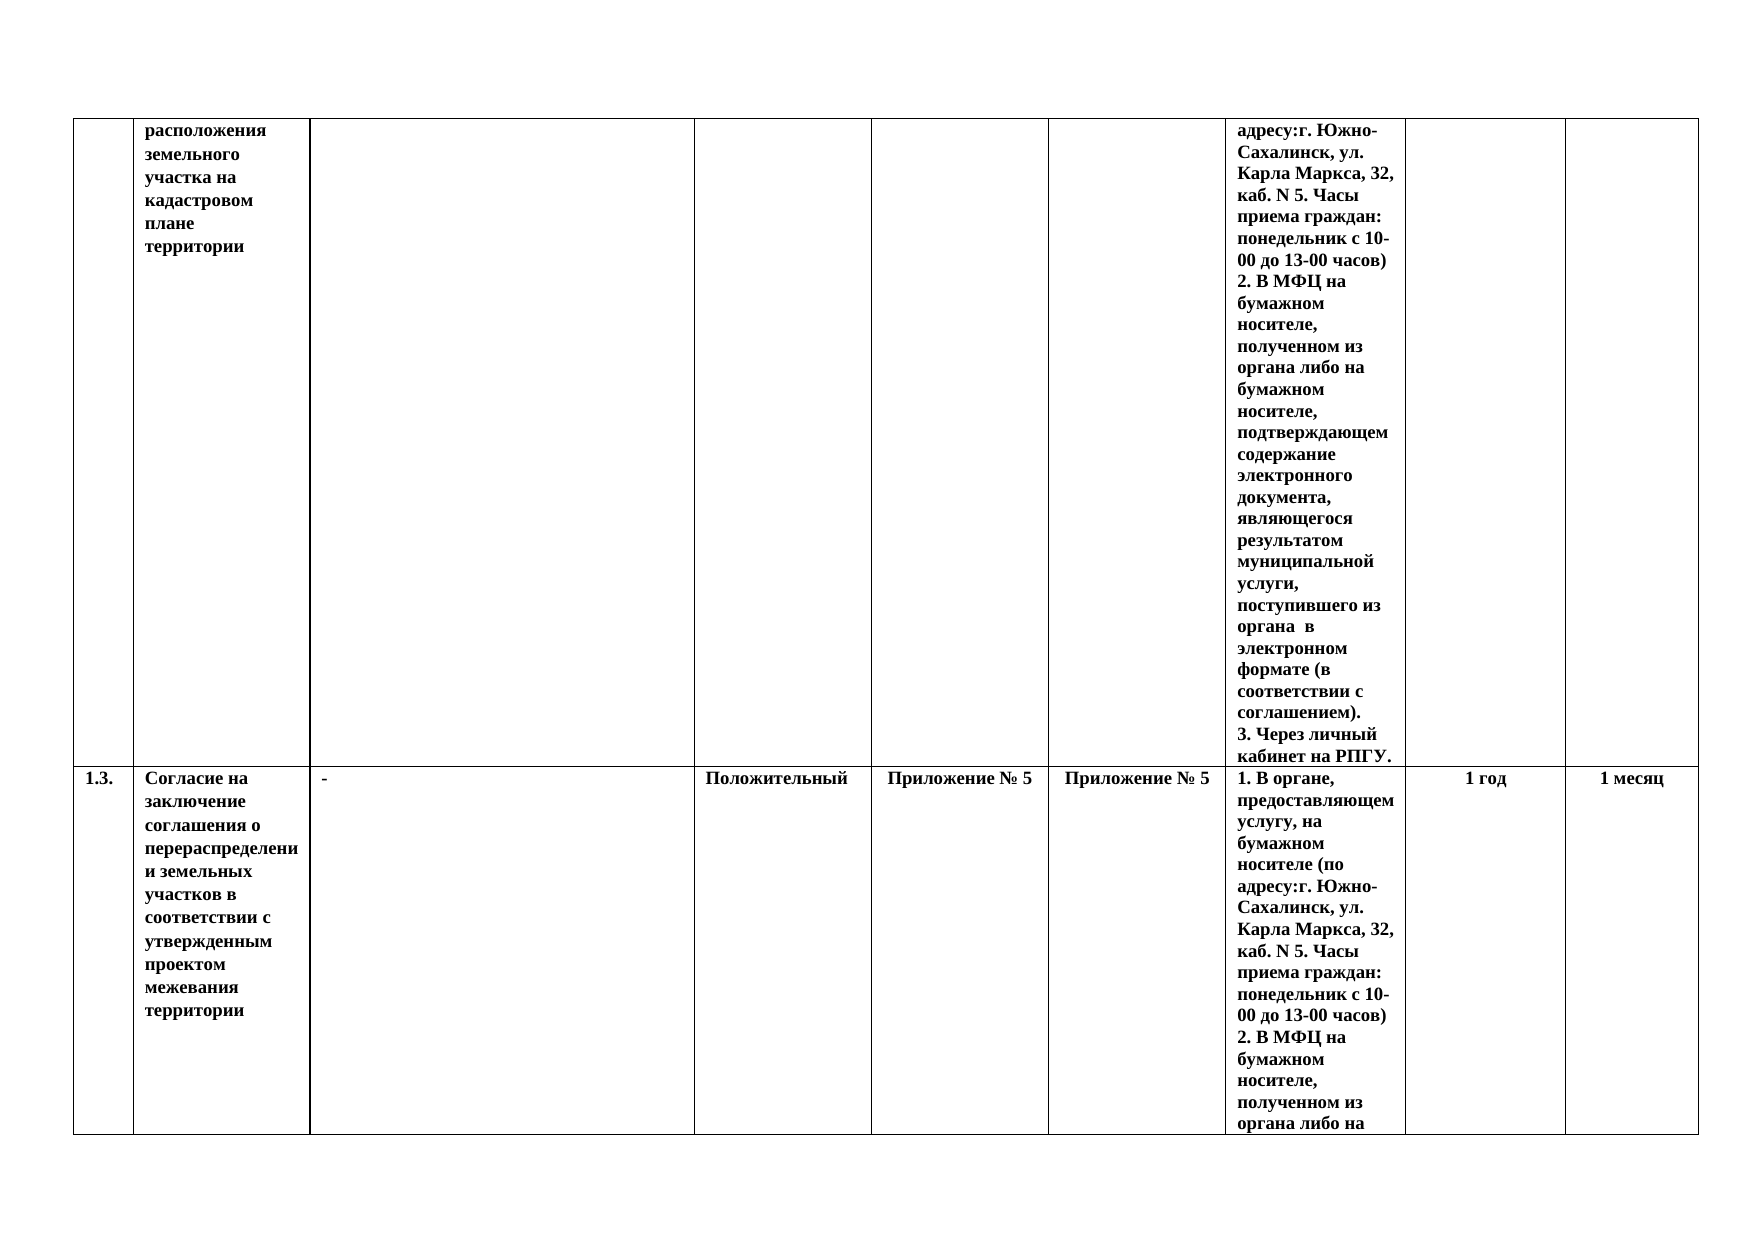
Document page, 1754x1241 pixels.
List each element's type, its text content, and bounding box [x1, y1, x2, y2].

table_cell [74, 119, 133, 766]
table_cell расположения земельного участка на кадастровом плане территории [134, 119, 309, 766]
table_cell [695, 119, 871, 766]
table_cell Положительный [695, 767, 871, 1134]
table_cell [1566, 119, 1698, 766]
table_cell [311, 119, 694, 766]
table_cell [1406, 119, 1565, 766]
table_cell [872, 119, 1048, 766]
table_cell адресу:г. Южно-Сахалинск, ул. Карла Маркса, 32, каб. N 5. Часы приема граждан: понедельник с 10-00 до 13-00 часов) 2. В МФЦ на бумажном носителе, полученном из органа либо на бумажном носителе, подтверждающем содержание электронного документа, являющегося результатом муниципальной услуги, поступившего из органа в электронном формате (в соответствии с соглашением). 3. Через личный кабинет на РПГУ. [1226, 119, 1405, 766]
table_cell Согласие на заключение соглашения о перераспределении земельных участков в соответствии с утвержденным проектом межевания территории [134, 767, 309, 1134]
table_cell [1049, 119, 1225, 766]
table_cell Приложение № 5 [872, 767, 1048, 1134]
table_cell - [311, 767, 694, 1134]
table_cell 1.3. [74, 767, 133, 1134]
table_cell 1 месяц [1566, 767, 1698, 1134]
table_cell 1. В органе, предоставляющем услугу, на бумажном носителе (по адресу:г. Южно-Сахалинск, ул. Карла Маркса, 32, каб. N 5. Часы приема граждан: понедельник с 10-00 до 13-00 часов) 2. В МФЦ на бумажном носителе, полученном из органа либо на [1226, 767, 1405, 1134]
table_cell 1 год [1406, 767, 1565, 1134]
table_cell Приложение № 5 [1049, 767, 1225, 1134]
